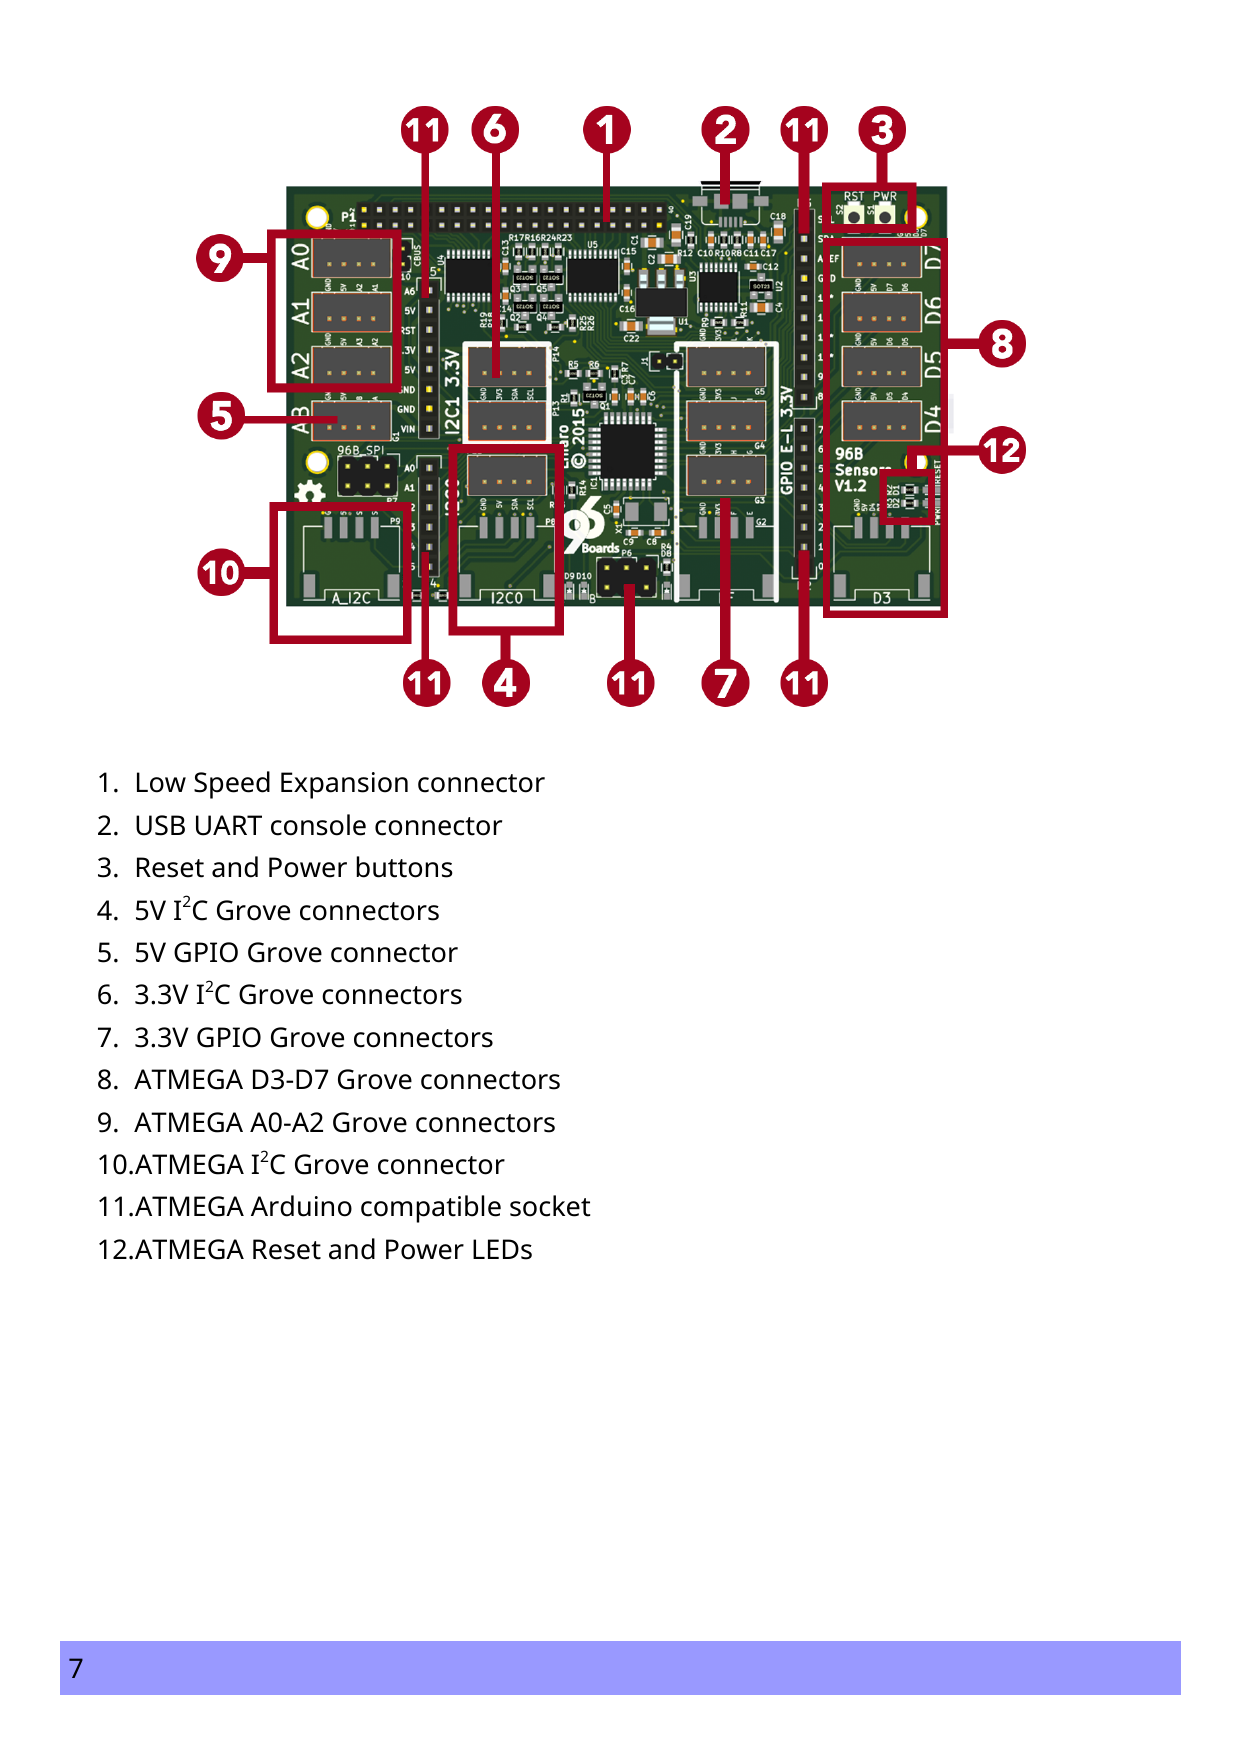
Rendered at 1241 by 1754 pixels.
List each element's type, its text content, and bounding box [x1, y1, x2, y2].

list 3.3V I2C Grove connectors [97, 976, 620, 1013]
list ATMEGA I2C Grove connector [97, 1145, 620, 1182]
list 3.3V GPIO Grove connectors [97, 1018, 620, 1055]
list USB UART console connector [97, 806, 620, 843]
list ATMEGA A0-A2 Grove connectors [97, 1103, 620, 1140]
list Reset and Power buttons [97, 849, 620, 886]
list 5V I2C Grove connectors [97, 891, 620, 928]
list ATMEGA Reset and Power LEDs [97, 1230, 620, 1267]
picture [178, 67, 1051, 740]
list 5V GPIO Grove connector [97, 933, 620, 970]
list ATMEGA Arduino compatible socket [97, 1188, 620, 1225]
list ATMEGA D3-D7 Grove connectors [97, 1061, 620, 1097]
list Low Speed Expansion connector [97, 59, 620, 801]
